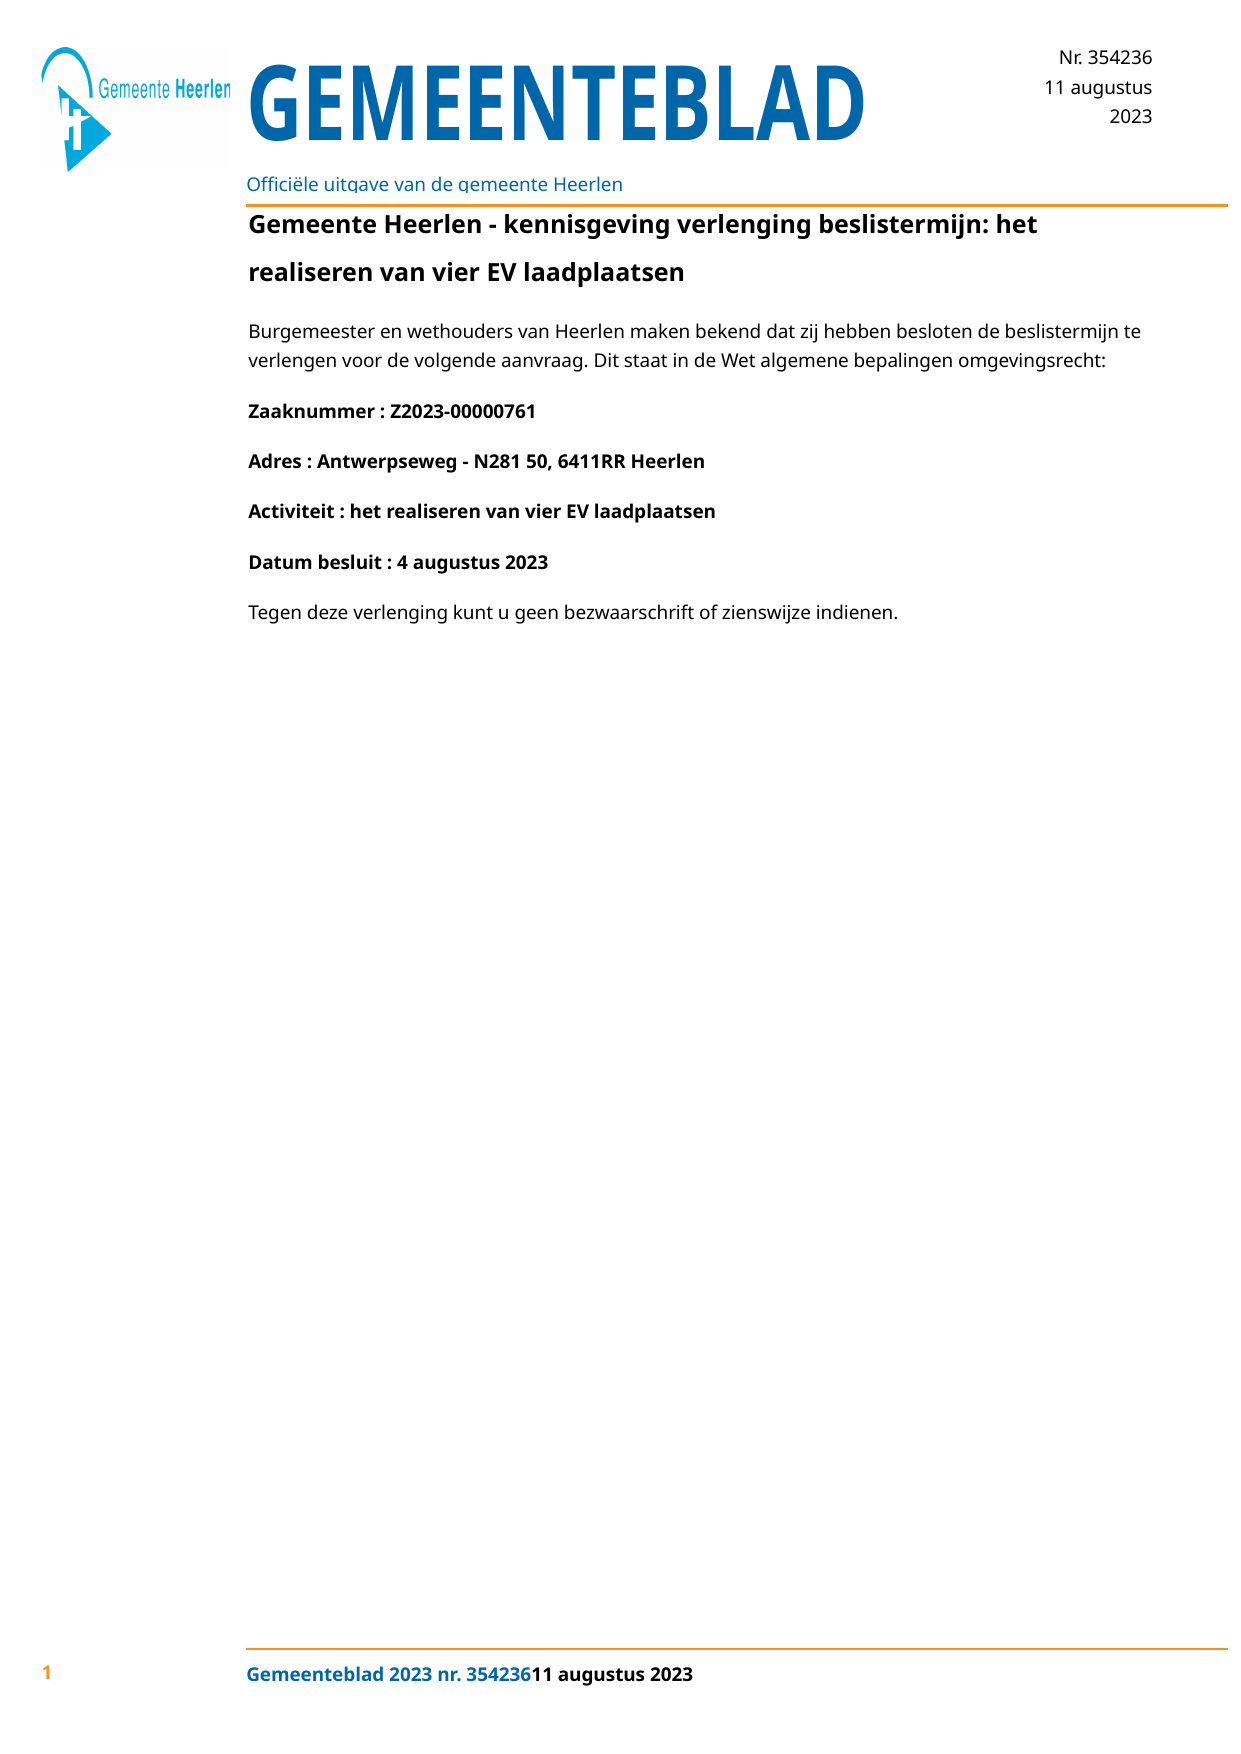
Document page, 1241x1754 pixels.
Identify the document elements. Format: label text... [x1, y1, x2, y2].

text Burgemeester en wethouders van Heerlen maken bekend dat zij hebben besloten de beslistermijn te verlengen voor de volgende aanvraag. Dit staat in de Wet algemene bepalingen omgevingsrecht: [248, 318, 1152, 373]
text Datum besluit : 4 augustus 2023 [248, 549, 1152, 575]
text Zaaknummer : Z2023-00000761 [248, 398, 1152, 424]
text Tegen deze verlenging kunt u geen bezwaarschrift of zienswijze indienen. [248, 599, 1152, 625]
text Adres : Antwerpseweg - N281 50, 6411RR Heerlen [248, 448, 1152, 474]
text Activiteit : het realisere­n van vier EV laadplaat­sen [248, 499, 1152, 524]
picture [41, 47, 59, 70]
picture [41, 47, 231, 172]
text Gemeente Heerlen - kennisgeving verlenging beslistermijn: het realisere­n van vier EV laadplaat­sen [248, 207, 1152, 288]
